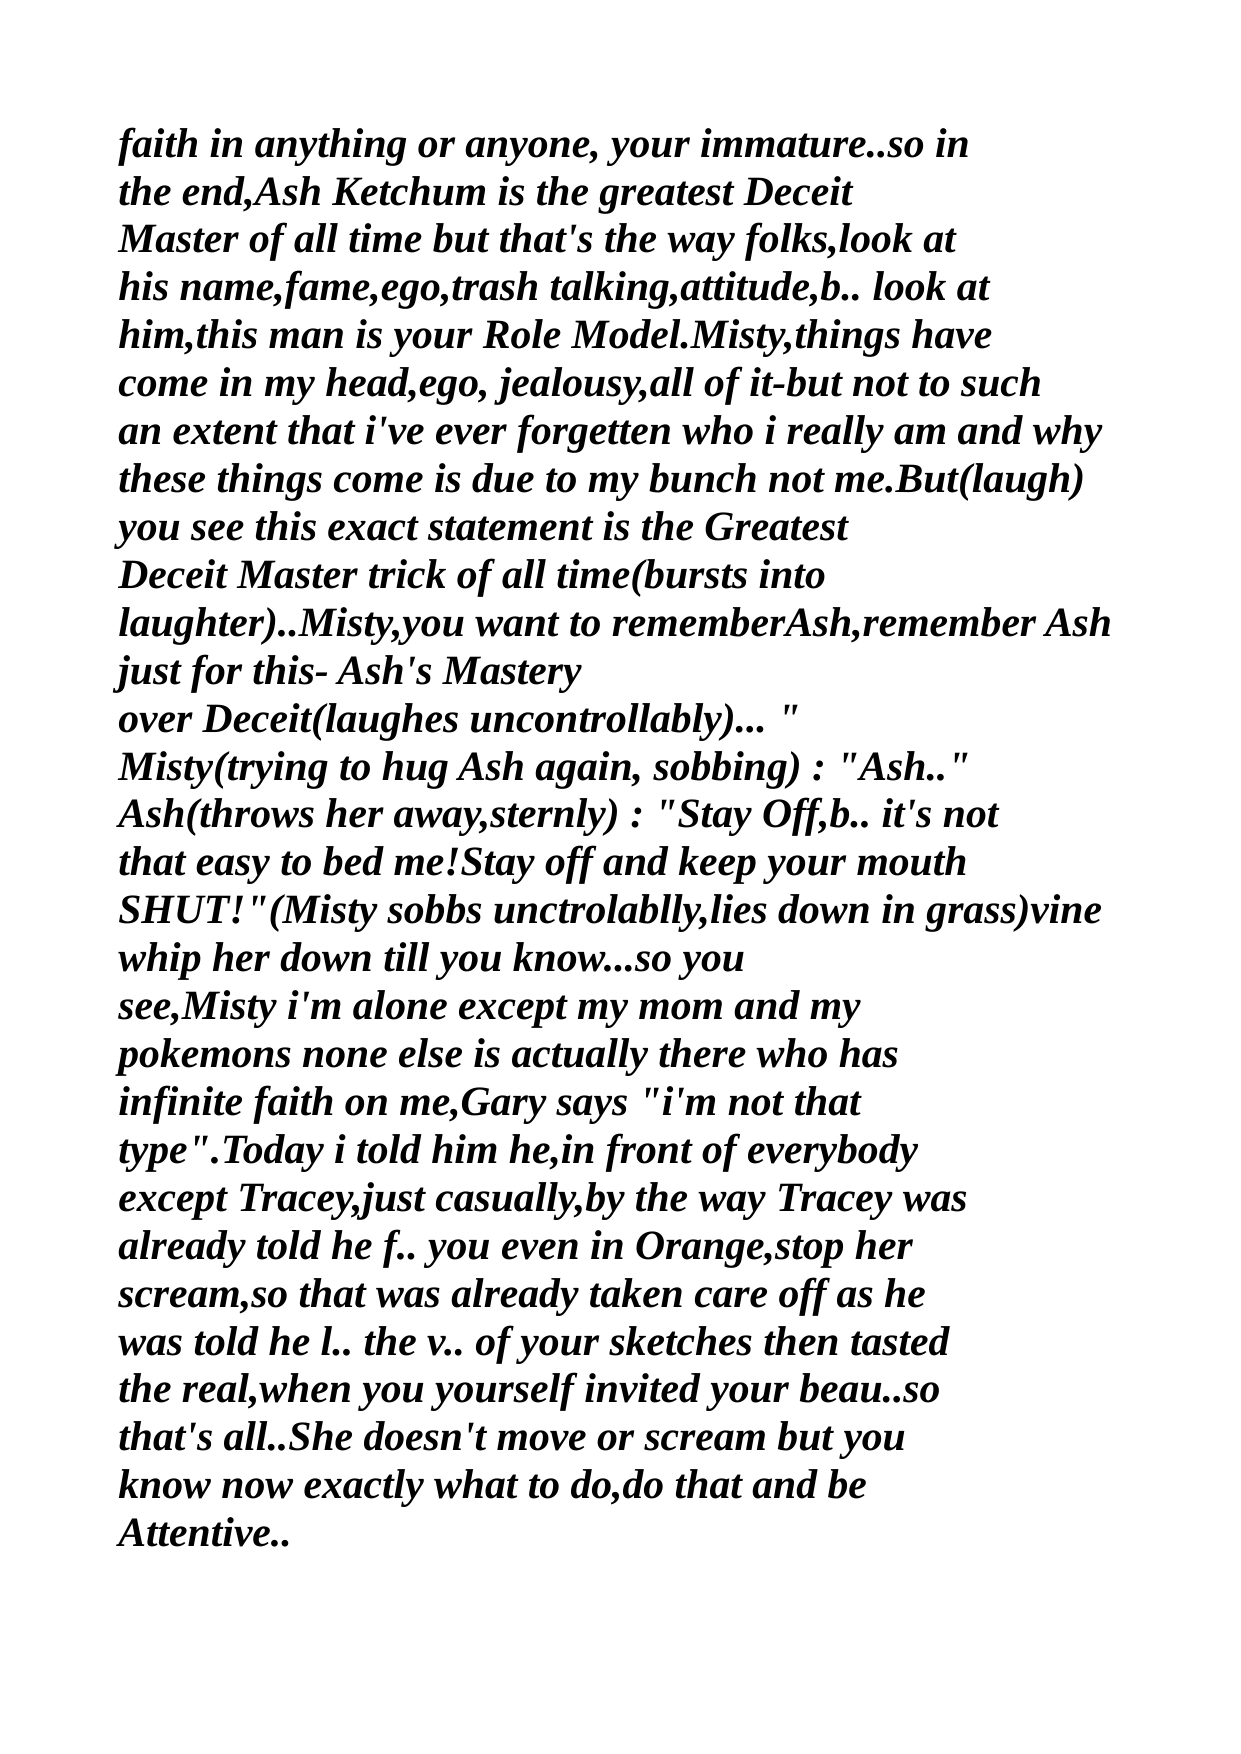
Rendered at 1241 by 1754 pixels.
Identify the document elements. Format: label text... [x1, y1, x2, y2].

text an extent that i've ever forgetten who i really am and why these things come is due to my bunch not me.But(laugh) [118, 406, 1122, 501]
text that easy to bed me!Stay off and keep your mouth [118, 837, 1122, 885]
text Misty(trying to hug Ash again, sobbing) : "Ash.." [118, 741, 1122, 789]
text Attentive.. [118, 1508, 1122, 1556]
text faith in anything or anyone, your immature..so in [118, 118, 1122, 166]
text Deceit Master trick of all time(bursts into [118, 549, 1122, 597]
text see,Misty i'm alone except my mom and my [118, 981, 1122, 1028]
text SHUT!"(Misty sobbs unctrolablly,lies down in grass)vine whip her down till you know...so you [118, 885, 1122, 981]
text infinite faith on me,Gary says "i'm not that [118, 1076, 1122, 1124]
text already told he f.. you even in Orange,stop her [118, 1220, 1122, 1268]
text his name,fame,ego,trash talking,attitude,b.. look at [118, 262, 1122, 310]
text know now exactly what to do,do that and be [118, 1460, 1122, 1508]
text laughter)..Misty,you want to rememberAsh,remember Ash just for this- Ash's Mastery [118, 597, 1122, 693]
text you see this exact statement is the Greatest [118, 501, 1122, 549]
text type".Today i told him he,in front of everybody [118, 1124, 1122, 1172]
text except Tracey,just casually,by the way Tracey was [118, 1172, 1122, 1220]
text Master of all time but that's the way folks,look at [118, 214, 1122, 262]
text the end,Ash Ketchum is the greatest Deceit [118, 166, 1122, 214]
text was told he l.. the v.. of your sketches then tasted [118, 1316, 1122, 1364]
text that's all..She doesn't move or scream but you [118, 1412, 1122, 1460]
text come in my head,ego, jealousy,all of it-but not to such [118, 358, 1122, 406]
text over Deceit(laughes uncontrollably)... " [118, 693, 1122, 741]
text Ash(throws her away,sternly) : "Stay Off,b.. it's not [118, 789, 1122, 837]
text scream,so that was already taken care off as he [118, 1268, 1122, 1316]
text him,this man is your Role Model.Misty,things have [118, 310, 1122, 358]
text pokemons none else is actually there who has [118, 1028, 1122, 1076]
text the real,when you yourself invited your beau..so [118, 1364, 1122, 1412]
